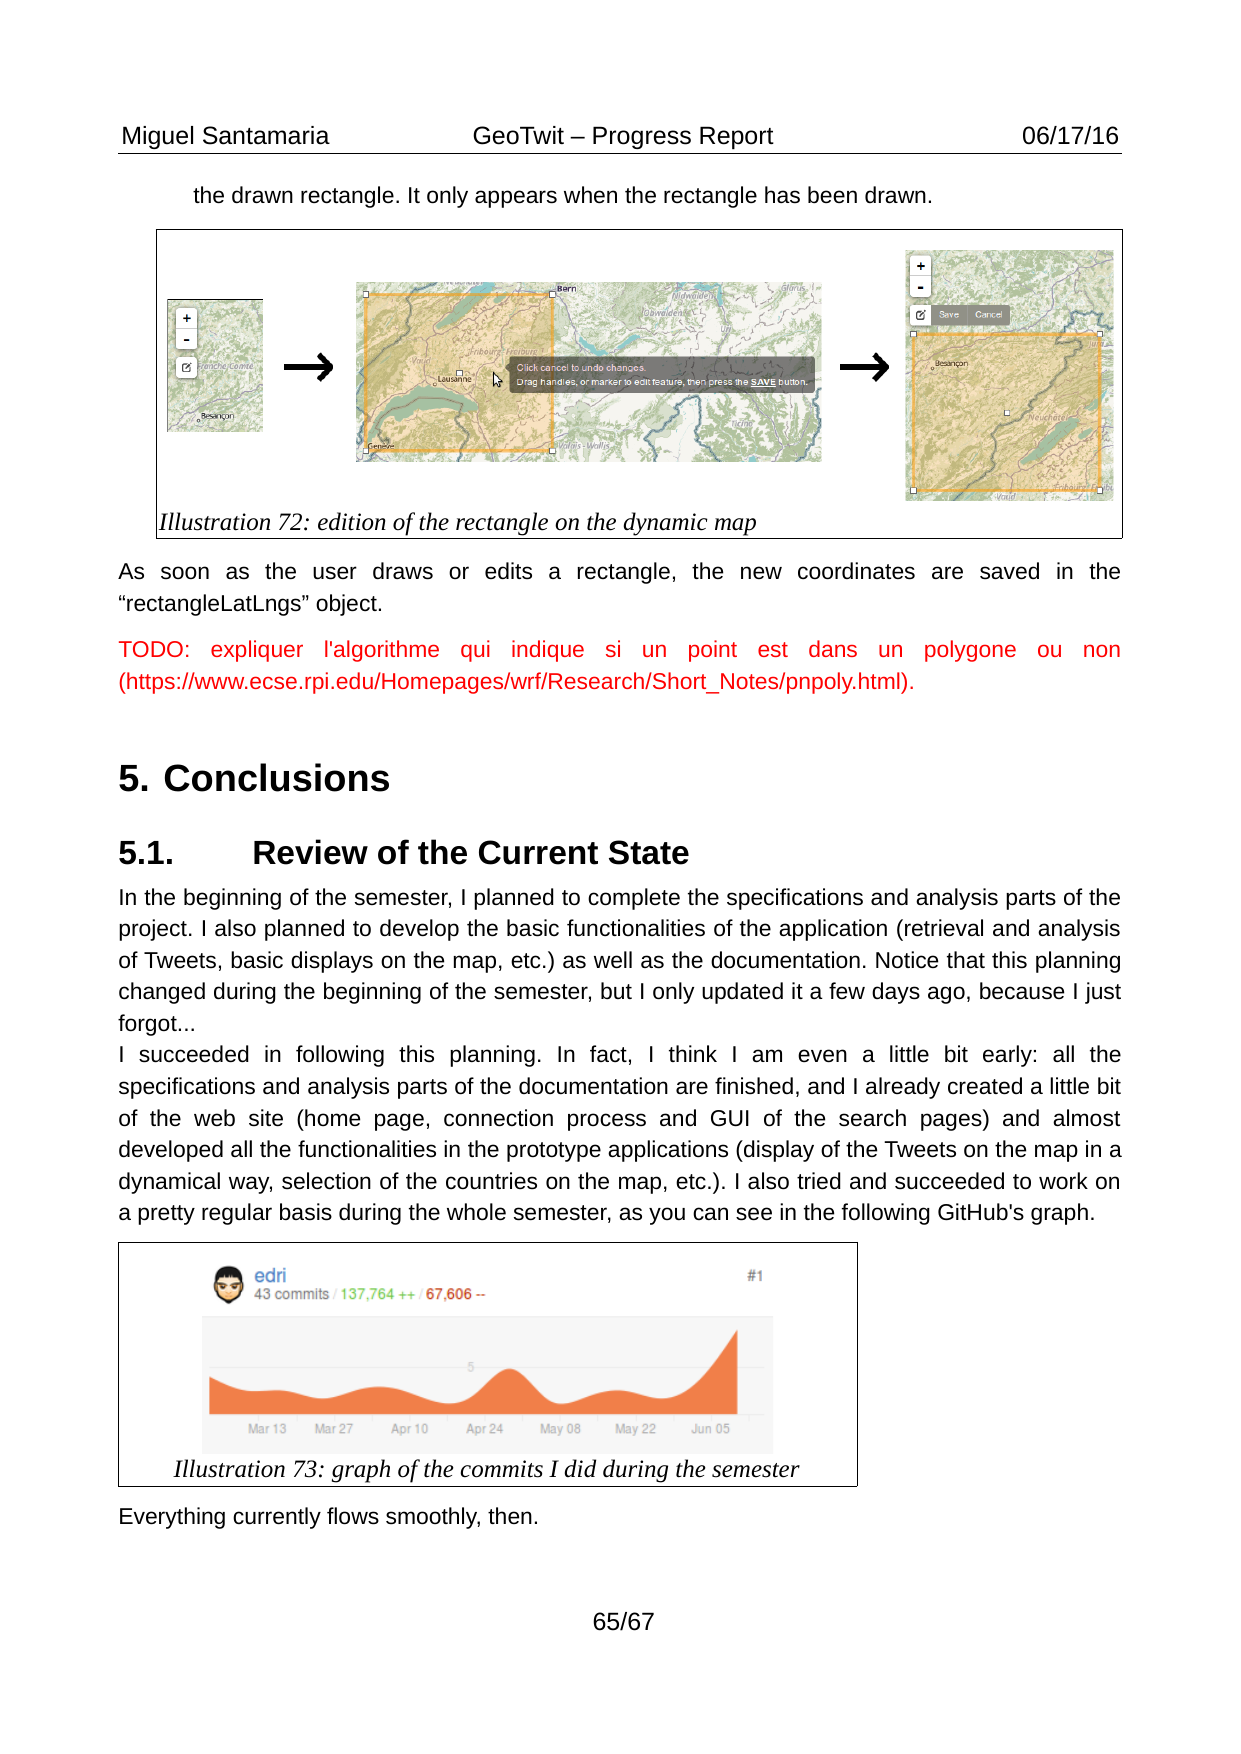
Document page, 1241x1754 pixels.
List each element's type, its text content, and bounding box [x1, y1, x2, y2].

text [119, 1243, 857, 1486]
text TODO: expliquer l'algorithme qui indique si un point est dans un polygone ou non (https://www.ecse.rpi.edu/Homepages/wrf/Research/Short_Notes/pnpoly.html). [118, 636, 1122, 694]
subtitle Conclusions [118, 756, 1122, 799]
picture [202, 1257, 774, 1454]
subtitle Review of the Current State [118, 832, 1122, 871]
text Everything currently flows smoothly, then. [118, 1231, 1122, 1529]
picture [160, 244, 1117, 507]
text Illustration 73: graph of the commits I did during the semester [121, 1454, 854, 1483]
text Illustration 72: edition of the rectangle on the dynamic map [159, 507, 1119, 535]
text In the beginning of the semester, I planned to complete the specifications and analysis parts of the project. I also planned to develop the basic functionalities of the application (retrieval and analysis of Tweets, basic displays on the map, etc.) as well as the documentation. Notice that this planning changed during the beginning of the semester, but I only updated it a few days ago, because I just forgot... [118, 884, 1122, 1036]
text I succeeded in following this planning. In fact, I think I am even a little bit early: all the specifications and analysis parts of the documentation are finished, and I already created a little bit of the web site (home page, connection process and GUI of the search pages) and almost developed all the functionalities in the prototype applications (display of the Tweets on the map in a dynamical way, selection of the countries on the map, etc.). I also tried and succeeded to work on a pretty regular basis during the whole semester, as you can see in the following GitHub's graph. [118, 1041, 1122, 1226]
text As soon as the user draws or edits a rectangle, the new coordinates are saved in the “rectangleLatLngs” object. [118, 229, 1122, 616]
list the drawn rectangle. It only appears when the rectangle has been drawn. [156, 182, 1122, 209]
